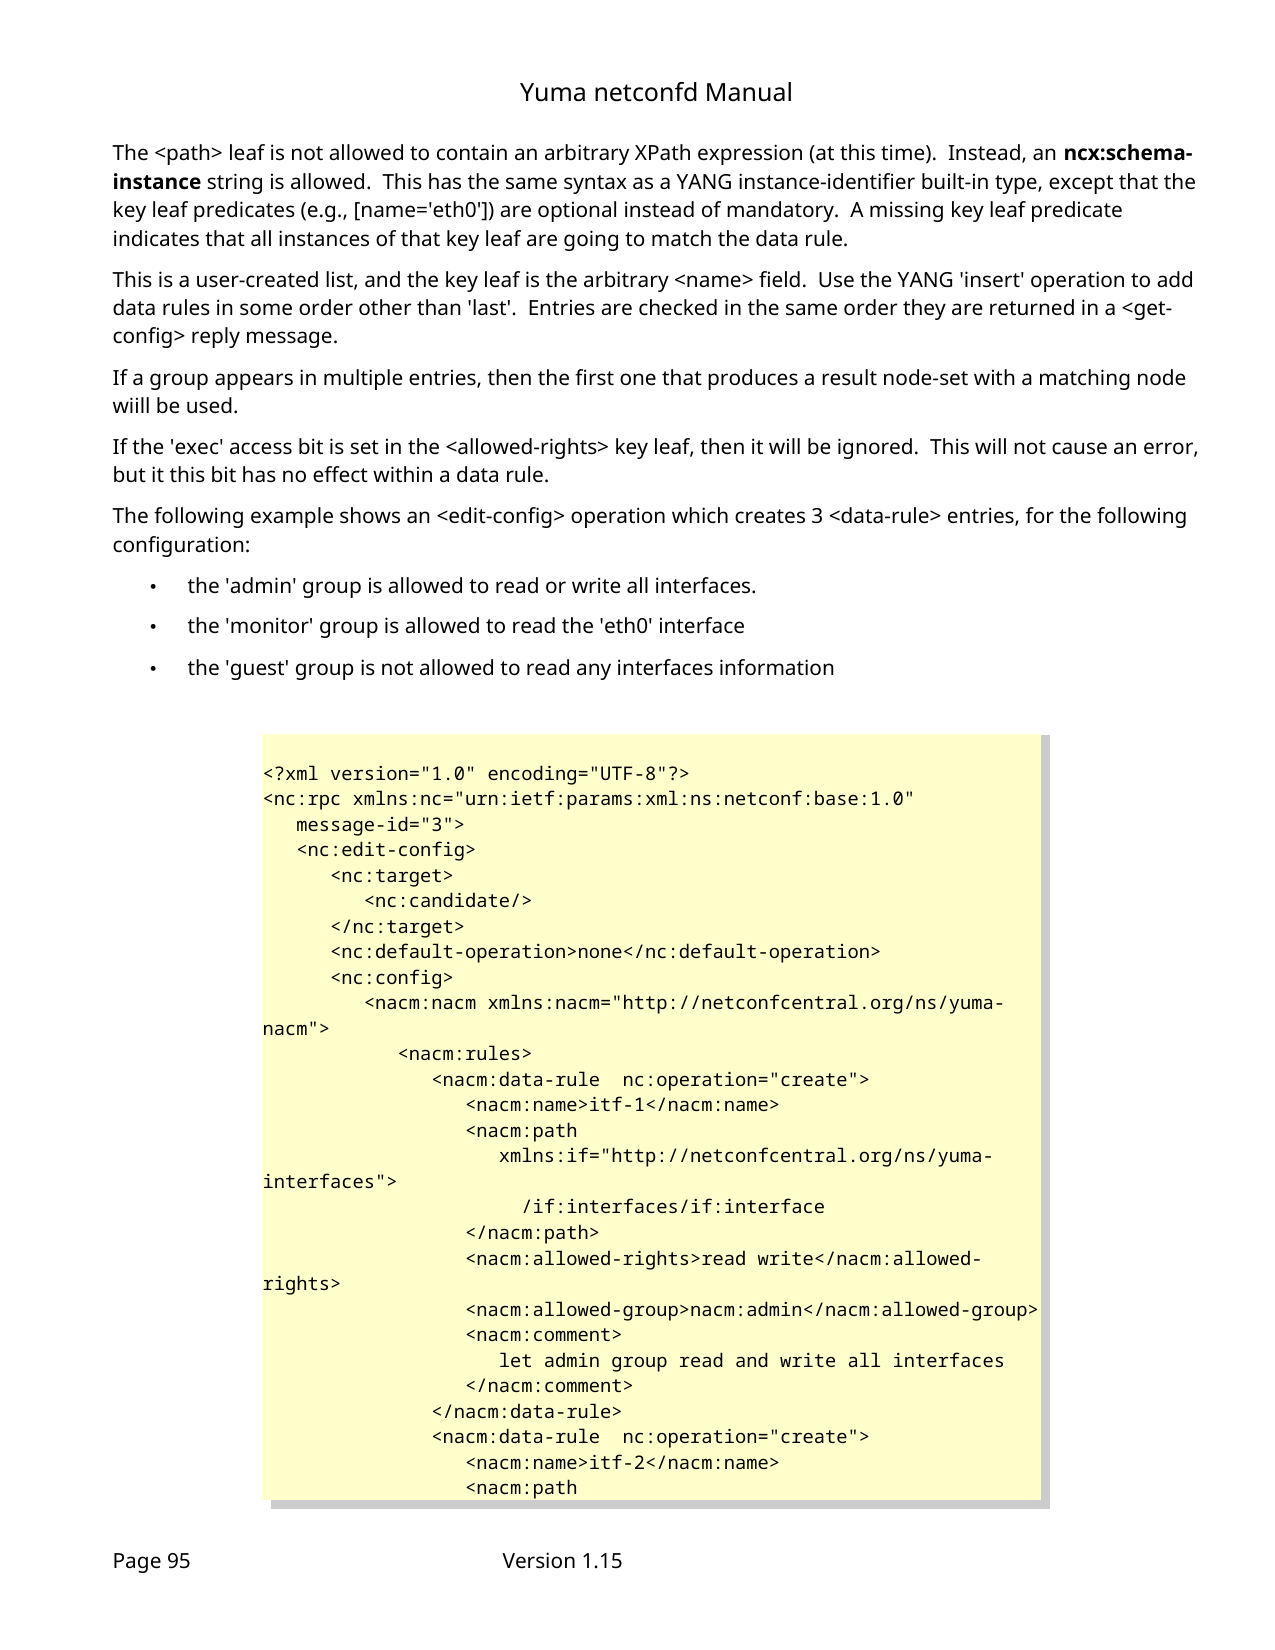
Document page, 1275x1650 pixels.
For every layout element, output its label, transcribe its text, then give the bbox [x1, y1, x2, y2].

text <nc:edit-config> [262, 837, 1041, 862]
text This is a user-created list, and the key leaf is the arbitrary <name> field. Use the YANG 'insert' operation to add data rules in some order other than 'last'. Entries are checked in the same order they are returned in a <get-config> reply message. [112, 265, 1200, 350]
text If a group appears in multiple entries, then the first one that produces a result node-set with a matching node wiill be used. [112, 363, 1200, 419]
list the 'admin' group is allowed to read or write all interfaces. [150, 571, 1200, 599]
text The following example shows an <edit-config> operation which creates 3 <data-rule> entries, for the following configuration: [112, 501, 1200, 558]
text </nacm:comment> [262, 1372, 1041, 1398]
text <nacm:path [262, 1117, 1041, 1143]
text <nc:default-operation>none</nc:default-operation> [262, 939, 1041, 964]
text <nacm:comment> [262, 1321, 1041, 1347]
text message-id="3"> [262, 811, 1041, 837]
text let admin group read and write all interfaces [262, 1347, 1041, 1372]
text <nc:target> [262, 862, 1041, 888]
text <nacm:allowed-group>nacm:admin</nacm:allowed-group> [262, 1296, 1041, 1321]
text /if:interfaces/if:interface [262, 1194, 1041, 1219]
text <nacm:name>itf-2</nacm:name> [262, 1449, 1041, 1474]
text If the 'exec' access bit is set in the <allowed-rights> key leaf, then it will be ignored. This will not cause an error, but it this bit has no effect within a data rule. [112, 432, 1200, 489]
text <nacm:data-rule nc:operation="create"> [262, 1423, 1041, 1449]
text The <path> leaf is not allowed to contain an arbitrary XPath expression (at this time). Instead, an ncx:schema-instance string is allowed. This has the same syntax as a YANG instance-identifier built-in type, except that the key leaf predicates (e.g., [name='eth0']) are optional instead of mandatory. A missing key leaf predicate indicates that all instances of that key leaf are going to match the data rule. [112, 138, 1200, 252]
text <?xml version="1.0" encoding="UTF-8"?> [262, 760, 1041, 786]
text <nc:candidate/> [262, 888, 1041, 913]
text <nacm:rules> [262, 1041, 1041, 1066]
text <nacm:data-rule nc:operation="create"> [262, 1066, 1041, 1092]
text <nacm:nacm xmlns:nacm="http://netconfcentral.org/ns/yuma-nacm"> [262, 990, 1041, 1041]
list the 'monitor' group is allowed to read the 'eth0' interface [150, 612, 1200, 640]
text <nacm:allowed-rights>read write</nacm:allowed-rights> [262, 1245, 1041, 1296]
text </nacm:data-rule> [262, 1398, 1041, 1423]
text xmlns:if="http://netconfcentral.org/ns/yuma-interfaces"> [262, 1143, 1041, 1194]
text <nacm:path [262, 1474, 1041, 1500]
text </nacm:path> [262, 1219, 1041, 1245]
list the 'guest' group is not allowed to read any interfaces information [150, 653, 1200, 681]
text <nc:rpc xmlns:nc="urn:ietf:params:xml:ns:netconf:base:1.0" [262, 786, 1041, 811]
text </nc:target> [262, 913, 1041, 939]
text <nc:config> [262, 964, 1041, 990]
text <nacm:name>itf-1</nacm:name> [262, 1092, 1041, 1117]
